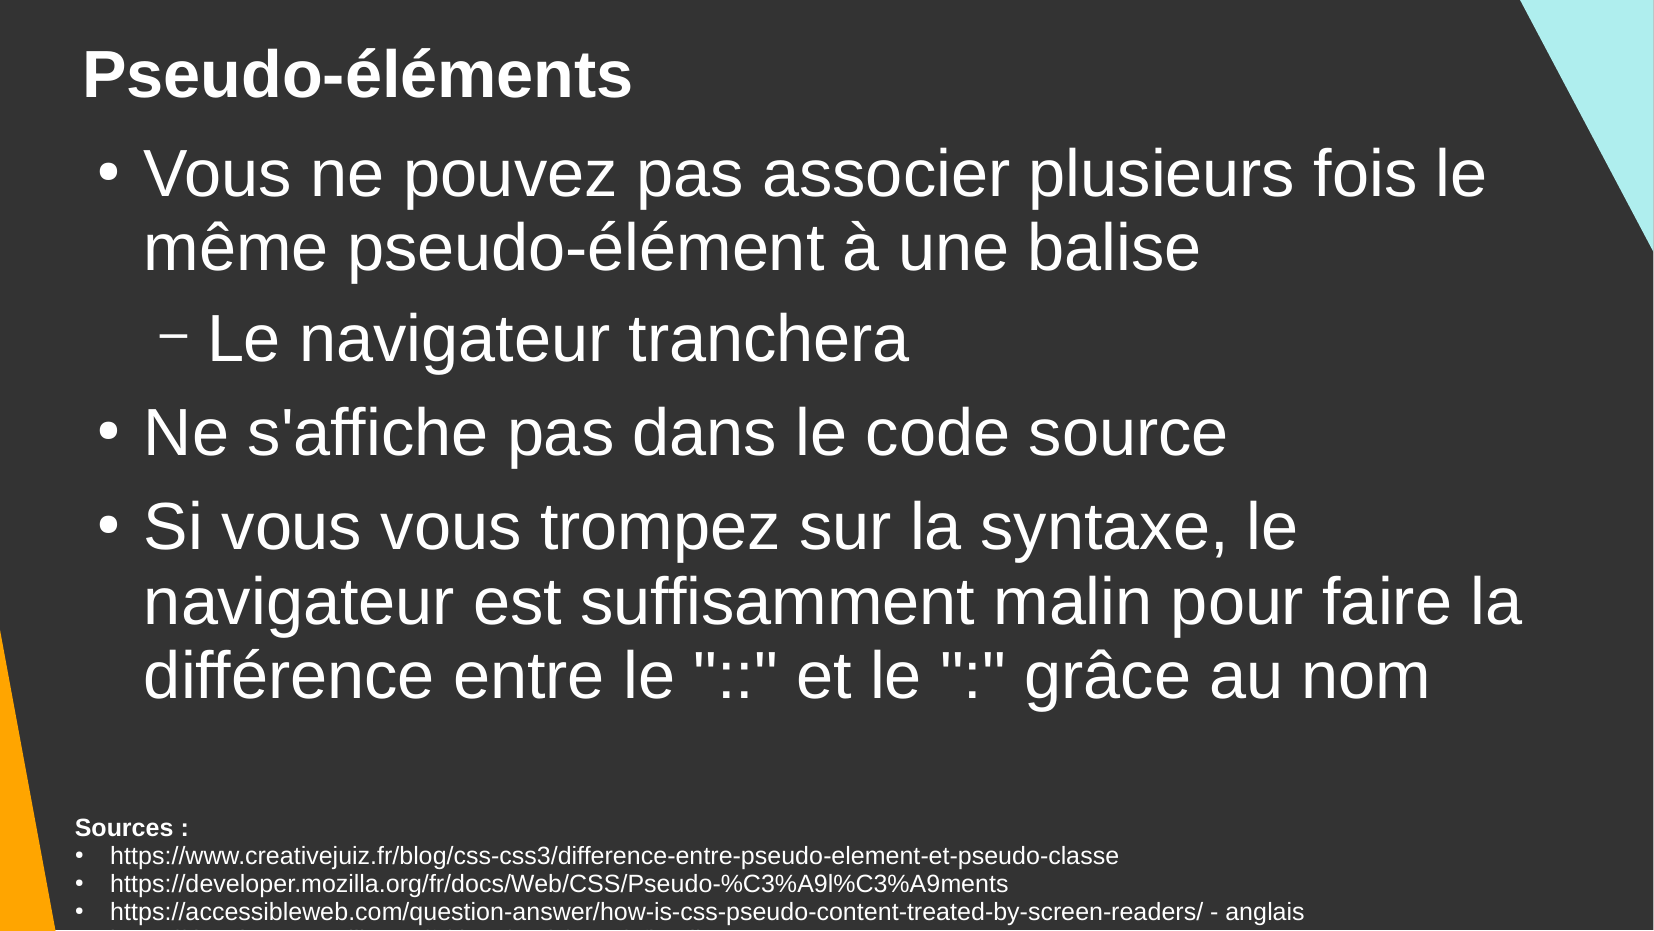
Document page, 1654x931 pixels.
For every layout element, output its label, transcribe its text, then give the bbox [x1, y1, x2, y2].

text_box [1520, 0, 1654, 254]
list Vous ne pouvez pas associer plusieurs fois le même pseudo-élément à une balise Le navigateur tranchera Ne s'affiche pas dans le code source Si vous vous trompez sur la syntaxe, le navigateur est suffisamment malin pour faire la différence entre le "::" et le ":" grâce au nom [80, 135, 1605, 718]
title Pseudo-éléments [82, 37, 1571, 114]
text_box [0, 629, 56, 931]
text_box Sources : https://www.creativejuiz.fr/blog/css-css3/difference-entre-pseudo-element-et-pseudo-classe https://developer.mozilla.org/fr/docs/Web/CSS/Pseudo-%C3%A9l%C3%A9ments https://accessibleweb.com/question-answer/how-is-css-pseudo-content-treated-by-screen-readers/ - anglais https://developer.mozilla.org/fr/docs/Web/CSS/::first-line [60, 806, 1546, 931]
